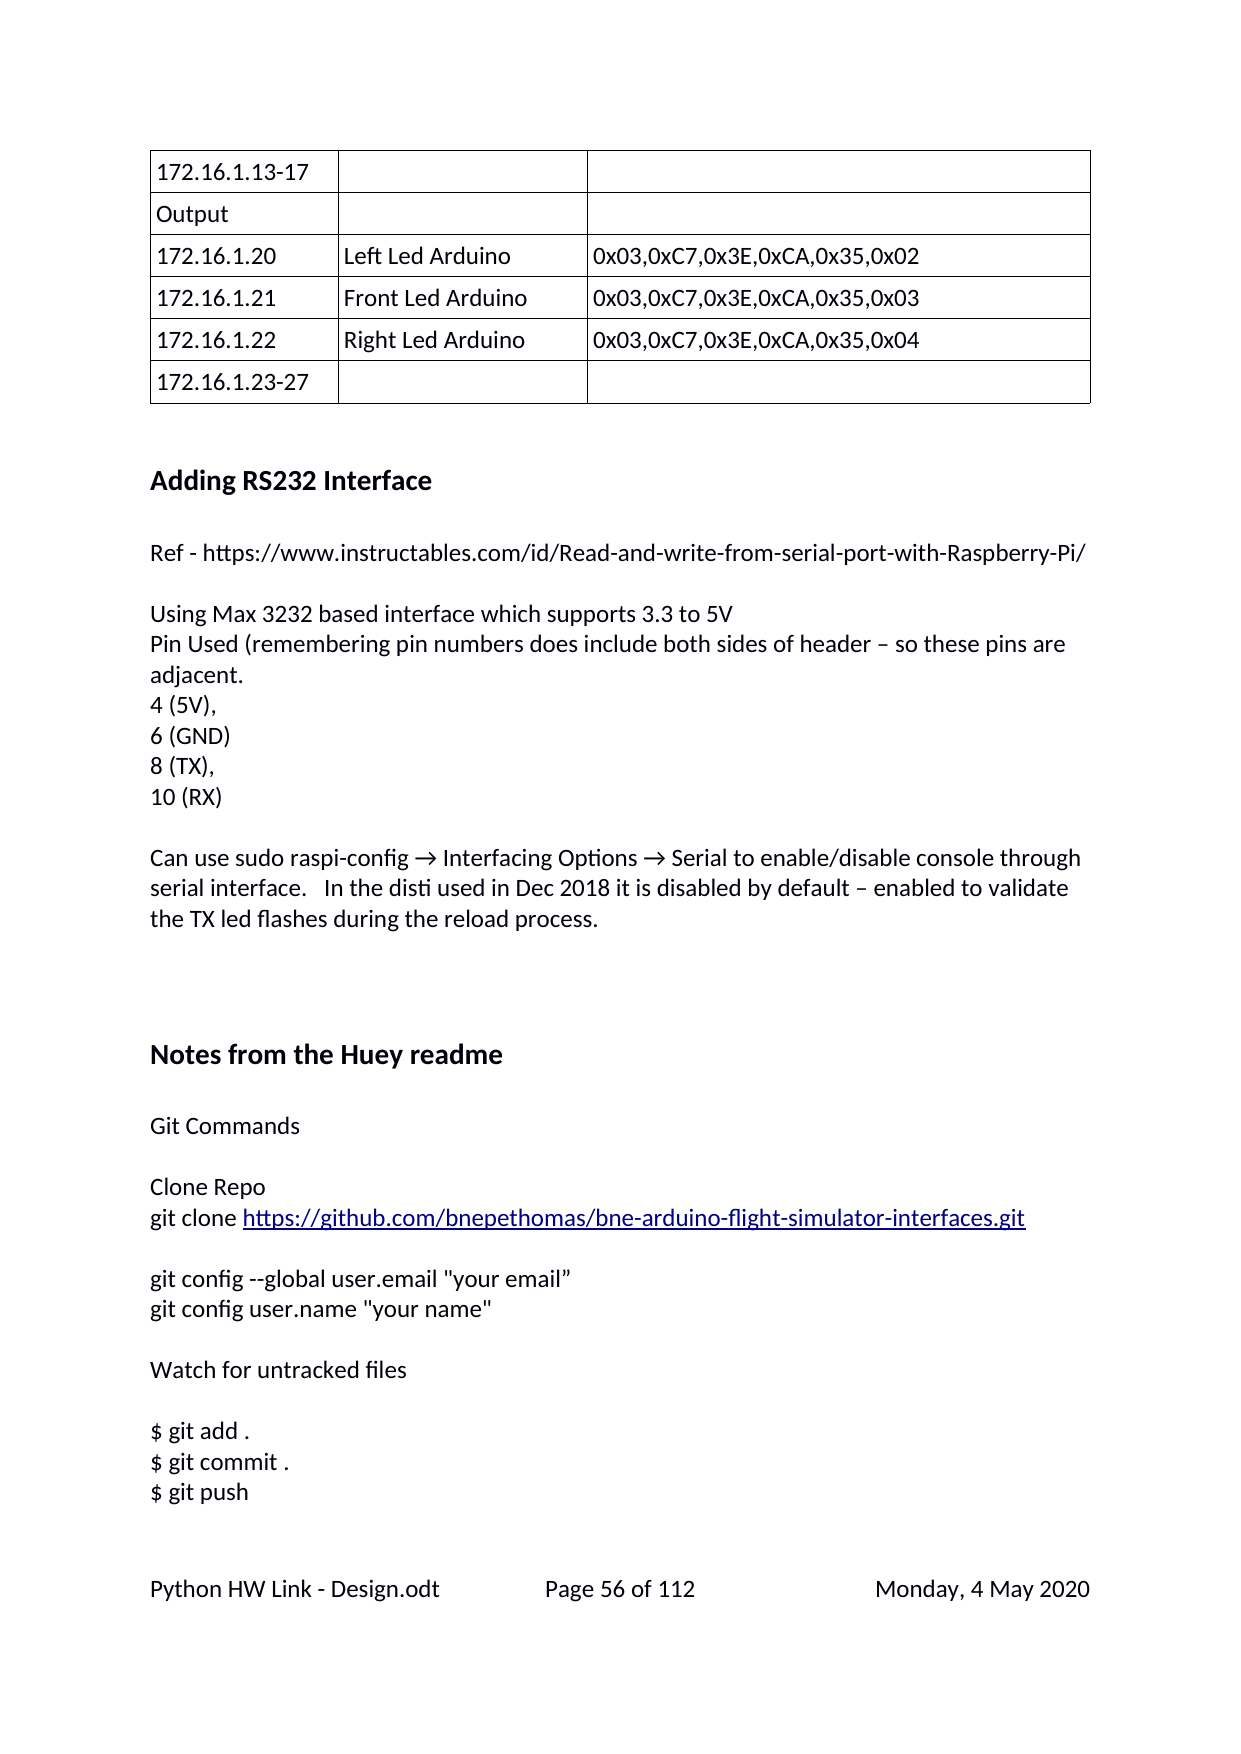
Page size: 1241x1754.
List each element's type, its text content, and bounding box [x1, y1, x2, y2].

text git config user.name "your name" [150, 1293, 1090, 1324]
text $ git push [150, 1477, 1090, 1507]
table_cell 0x03,0xC7,0x3E,0xCA,0x35,0x03 [588, 277, 1090, 318]
table_cell [339, 193, 587, 234]
text 6 (GND) [150, 720, 1090, 750]
table_cell 0x03,0xC7,0x3E,0xCA,0x35,0x02 [588, 235, 1090, 276]
text git clone https://github.com/bnepethomas/bne-arduino-flight-simulator-interfaces.git [150, 1202, 1090, 1232]
subtitle Notes from the Huey readme [150, 1036, 1090, 1071]
text $ git add . [150, 1416, 1090, 1446]
table_cell Output [151, 193, 338, 234]
subtitle Adding RS232 Interface [150, 462, 1090, 498]
table_cell Right Led Arduino [339, 319, 587, 360]
text $ git commit . [150, 1446, 1090, 1477]
text Can use sudo raspi-config → Interfacing Options → Serial to enable/disable console through serial interface. In the disti used in Dec 2018 it is disabled by default – enabled to validate the TX led flashes during the reload process. [150, 842, 1090, 933]
table_cell 172.16.1.13-17 [151, 151, 338, 192]
text git config --global user.email "your email” [150, 1263, 1090, 1293]
table_cell [588, 193, 1090, 234]
table_cell 172.16.1.21 [151, 277, 338, 318]
table_cell [339, 361, 587, 402]
table_cell Front Led Arduino [339, 277, 587, 318]
table_cell 0x03,0xC7,0x3E,0xCA,0x35,0x04 [588, 319, 1090, 360]
text Ref - https://www.instructables.com/id/Read-and-write-from-serial-port-with-Raspberry-Pi/ [150, 537, 1090, 567]
text Pin Used (remembering pin numbers does include both sides of header – so these pins are adjacent. [150, 628, 1090, 689]
text Using Max 3232 based interface which supports 3.3 to 5V [150, 598, 1090, 628]
text Git Commands [150, 1110, 1090, 1141]
text Watch for untracked files [150, 1354, 1090, 1385]
table_cell Left Led Arduino [339, 235, 587, 276]
table_cell [339, 151, 587, 192]
table_cell 172.16.1.23-27 [151, 361, 338, 402]
table_cell [588, 361, 1090, 402]
text 8 (TX), [150, 750, 1090, 781]
text 4 (5V), [150, 689, 1090, 720]
text 10 (RX) [150, 781, 1090, 811]
table_cell 172.16.1.20 [151, 235, 338, 276]
table_cell 172.16.1.22 [151, 319, 338, 360]
text Clone Repo [150, 1171, 1090, 1202]
table_cell [588, 151, 1090, 192]
